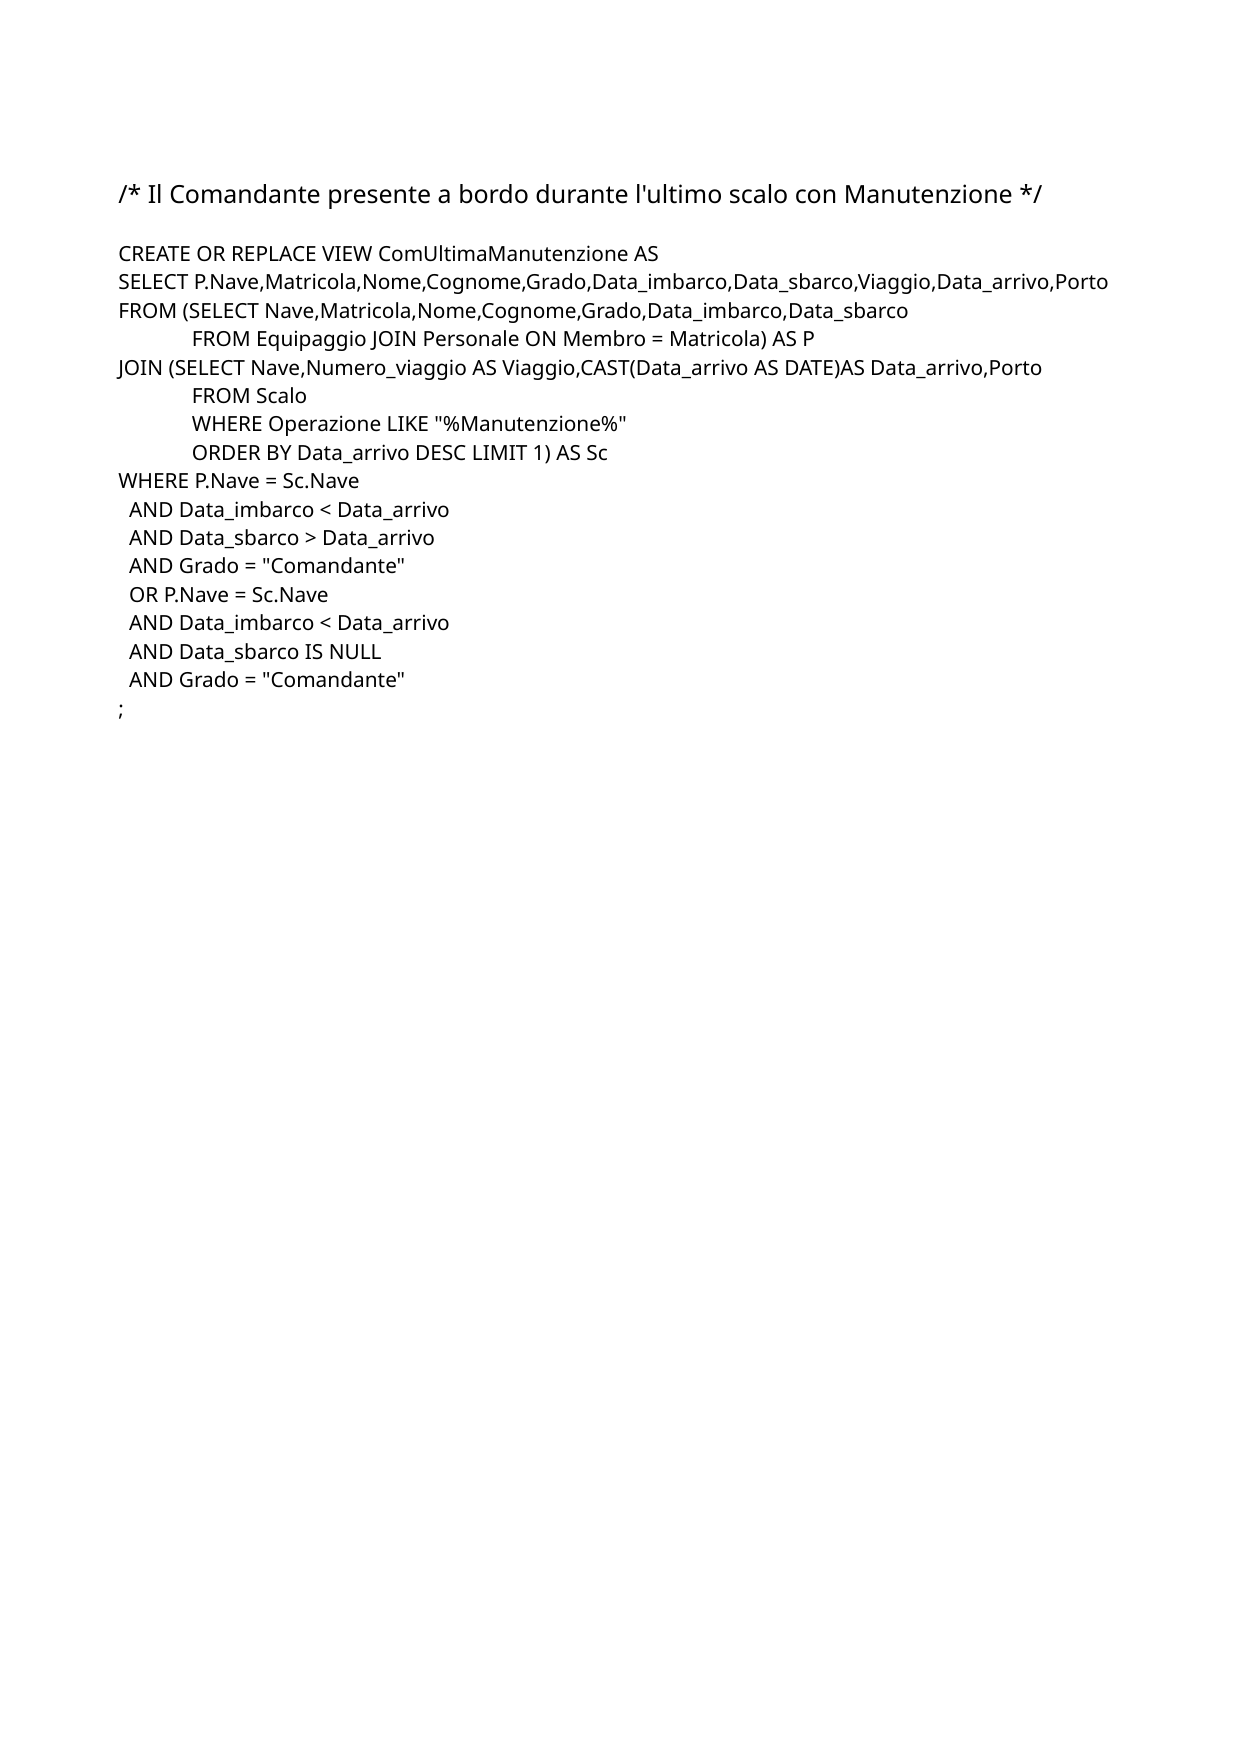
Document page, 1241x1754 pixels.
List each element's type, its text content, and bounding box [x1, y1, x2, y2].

text FROM (SELECT Nave,Matricola,Nome,Cognome,Grado,Data_imbarco,Data_sbarco [118, 296, 1122, 324]
text OR P.Nave = Sc.Nave [118, 580, 1122, 608]
text WHERE Operazione LIKE "%Manutenzione%" [118, 409, 1122, 438]
text /* Il Comandante presente a bordo durante l'ultimo scalo con Manutenzione */ [118, 176, 1122, 210]
text AND Grado = "Comandante" [118, 665, 1122, 694]
text WHERE P.Nave = Sc.Nave [118, 466, 1122, 495]
text CREATE OR REPLACE VIEW ComUltimaManutenzione AS [118, 239, 1122, 267]
text FROM Equipaggio JOIN Personale ON Membro = Matricola) AS P [118, 324, 1122, 353]
text JOIN (SELECT Nave,Numero_viaggio AS Viaggio,CAST(Data_arrivo AS DATE)AS Data_arrivo,Porto [118, 353, 1122, 381]
text AND Grado = "Comandante" [118, 552, 1122, 580]
text AND Data_imbarco < Data_arrivo [118, 495, 1122, 523]
text ORDER BY Data_arrivo DESC LIMIT 1) AS Sc [118, 438, 1122, 466]
text AND Data_imbarco < Data_arrivo [118, 608, 1122, 637]
text SELECT P.Nave,Matricola,Nome,Cognome,Grado,Data_imbarco,Data_sbarco,Viaggio,Data_arrivo,Porto [118, 267, 1122, 296]
text AND Data_sbarco > Data_arrivo [118, 523, 1122, 552]
text FROM Scalo [118, 381, 1122, 409]
text AND Data_sbarco IS NULL [118, 637, 1122, 665]
text ; [118, 694, 1122, 722]
